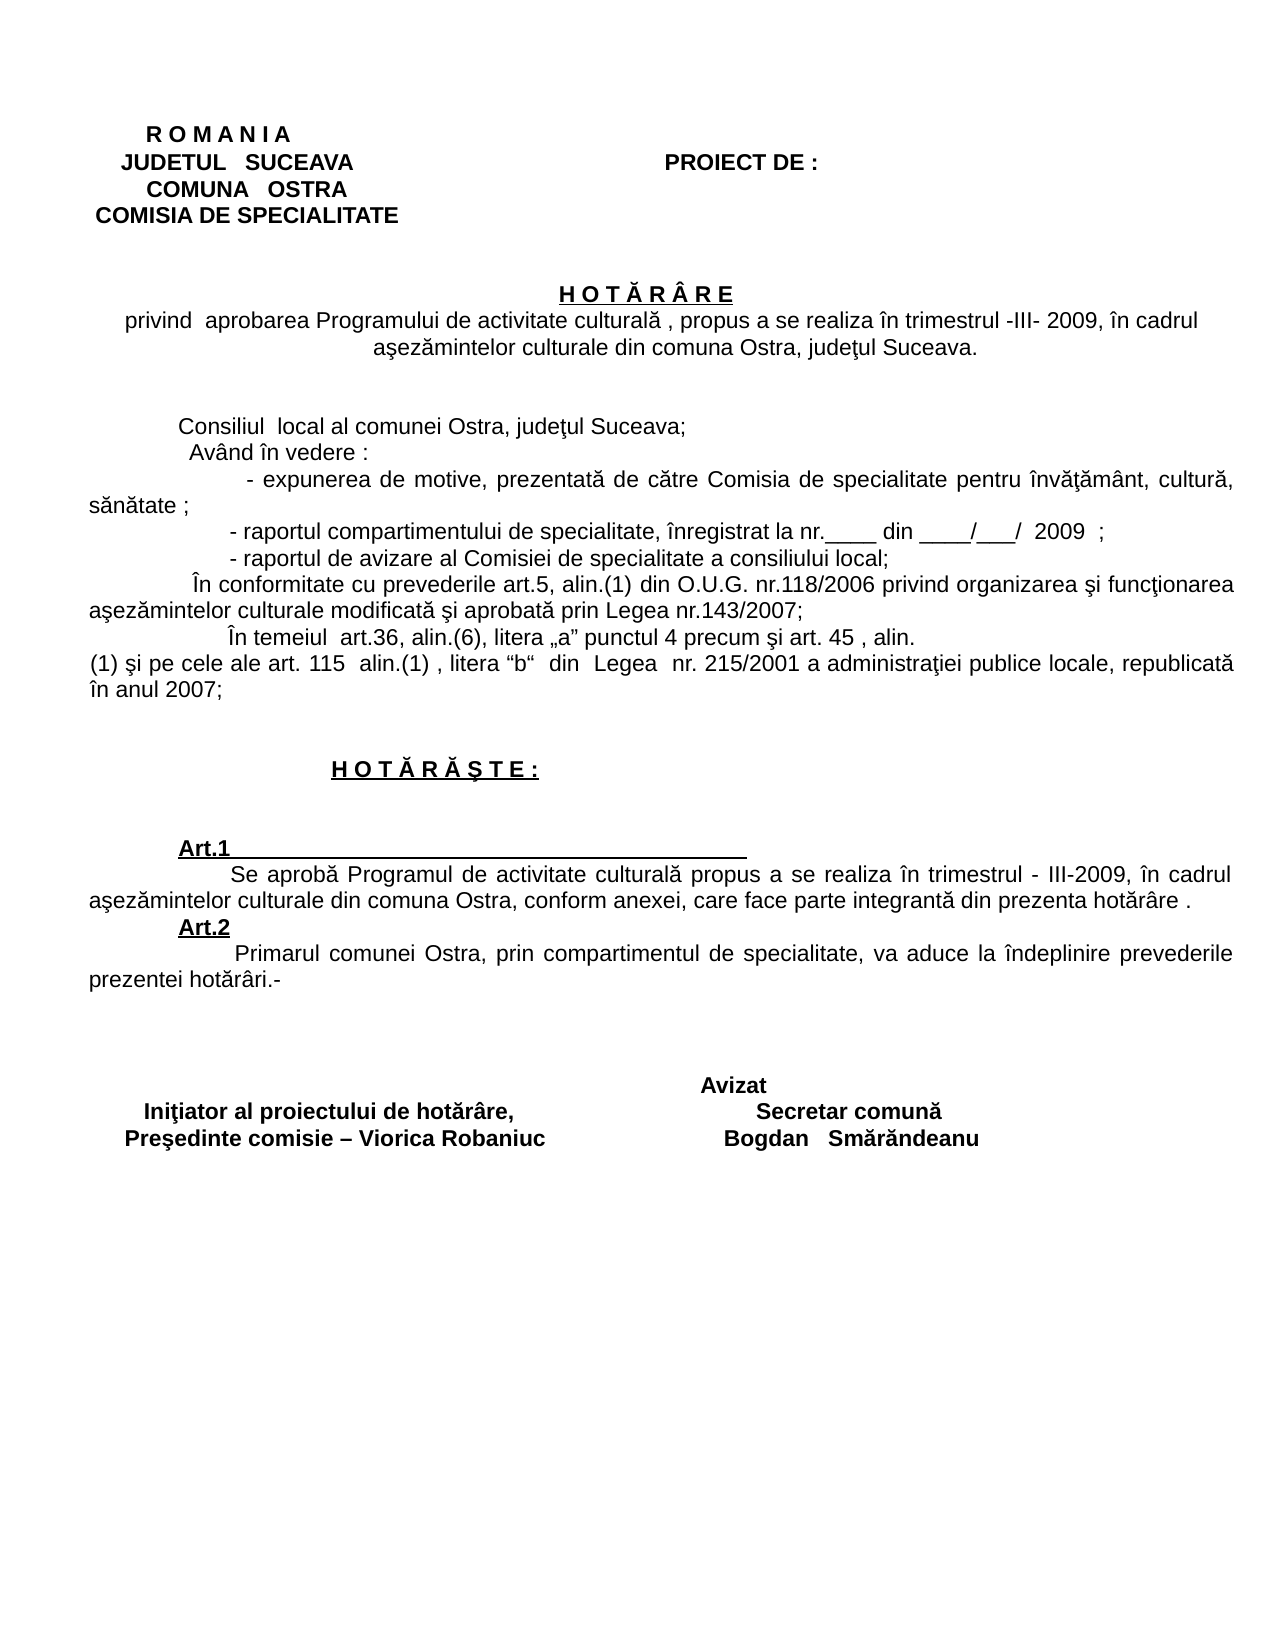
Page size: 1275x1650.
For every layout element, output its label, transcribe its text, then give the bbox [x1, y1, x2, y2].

text H O T Ă R Ă Ş T E : [44, 756, 1234, 782]
text Art.2 [44, 914, 1234, 940]
text (1) şi pe cele ale art. 115 alin.(1) , litera “b“ din Legea nr. 215/2001 a administraţiei publice locale, republicată în anul 2007; [90, 650, 1234, 703]
text - raportul compartimentului de specialitate, înregistrat la nr.____ din ____/___/ 2009 ; [88, 518, 1234, 545]
subtitle COMUNA OSTRA [44, 176, 1247, 202]
text În conformitate cu prevederile art.5, alin.(1) din O.U.G. nr.118/2006 privind organizarea şi funcţionarea aşezămintelor culturale modificată şi aprobată prin Legea nr.143/2007; [44, 571, 1234, 624]
text COMISIA DE SPECIALITATE [44, 202, 1247, 228]
text Avizat [90, 1072, 1234, 1098]
text În temeiul art.36, alin.(6), litera „a” punctul 4 precum şi art. 45 , alin. [90, 624, 1234, 650]
text Iniţiator al proiectului de hotărâre, Secretar comună [118, 1098, 1234, 1124]
subtitle JUDETUL SUCEAVA PROIECT DE : [44, 149, 1247, 176]
text R O M A N I A [44, 118, 1247, 149]
text Primarul comunei Ostra, prin compartimentul de specialitate, va aduce la îndeplinire prevederile prezentei hotărâri.- [44, 940, 1234, 993]
text Art.1 [44, 834, 1234, 861]
text H O T Ă R Â R E [44, 281, 1247, 307]
text Consiliul local al comunei Ostra, judeţul Suceava; [44, 413, 1234, 439]
text - raportul de avizare al Comisiei de specialitate a consiliului local; [185, 545, 1234, 571]
text Având în vedere : [88, 439, 1234, 466]
text Preşedinte comisie – Viorica Robaniuc Bogdan Smărăndeanu [118, 1124, 1234, 1151]
text privind aprobarea Programului de activitate culturală , propus a se realiza în trimestrul -III- 2009, în cadrul aşezămintelor culturale din comuna Ostra, judeţul Suceava. [44, 307, 1247, 360]
text Se aprobă Programul de activitate culturală propus a se realiza în trimestrul - III-2009, în cadrul aşezămintelor culturale din comuna Ostra, conform anexei, care face parte integrantă din prezenta hotărâre . [44, 861, 1234, 914]
text - expunerea de motive, prezentată de către Comisia de specialitate pentru învăţământ, cultură, sănătate ; [88, 466, 1234, 518]
